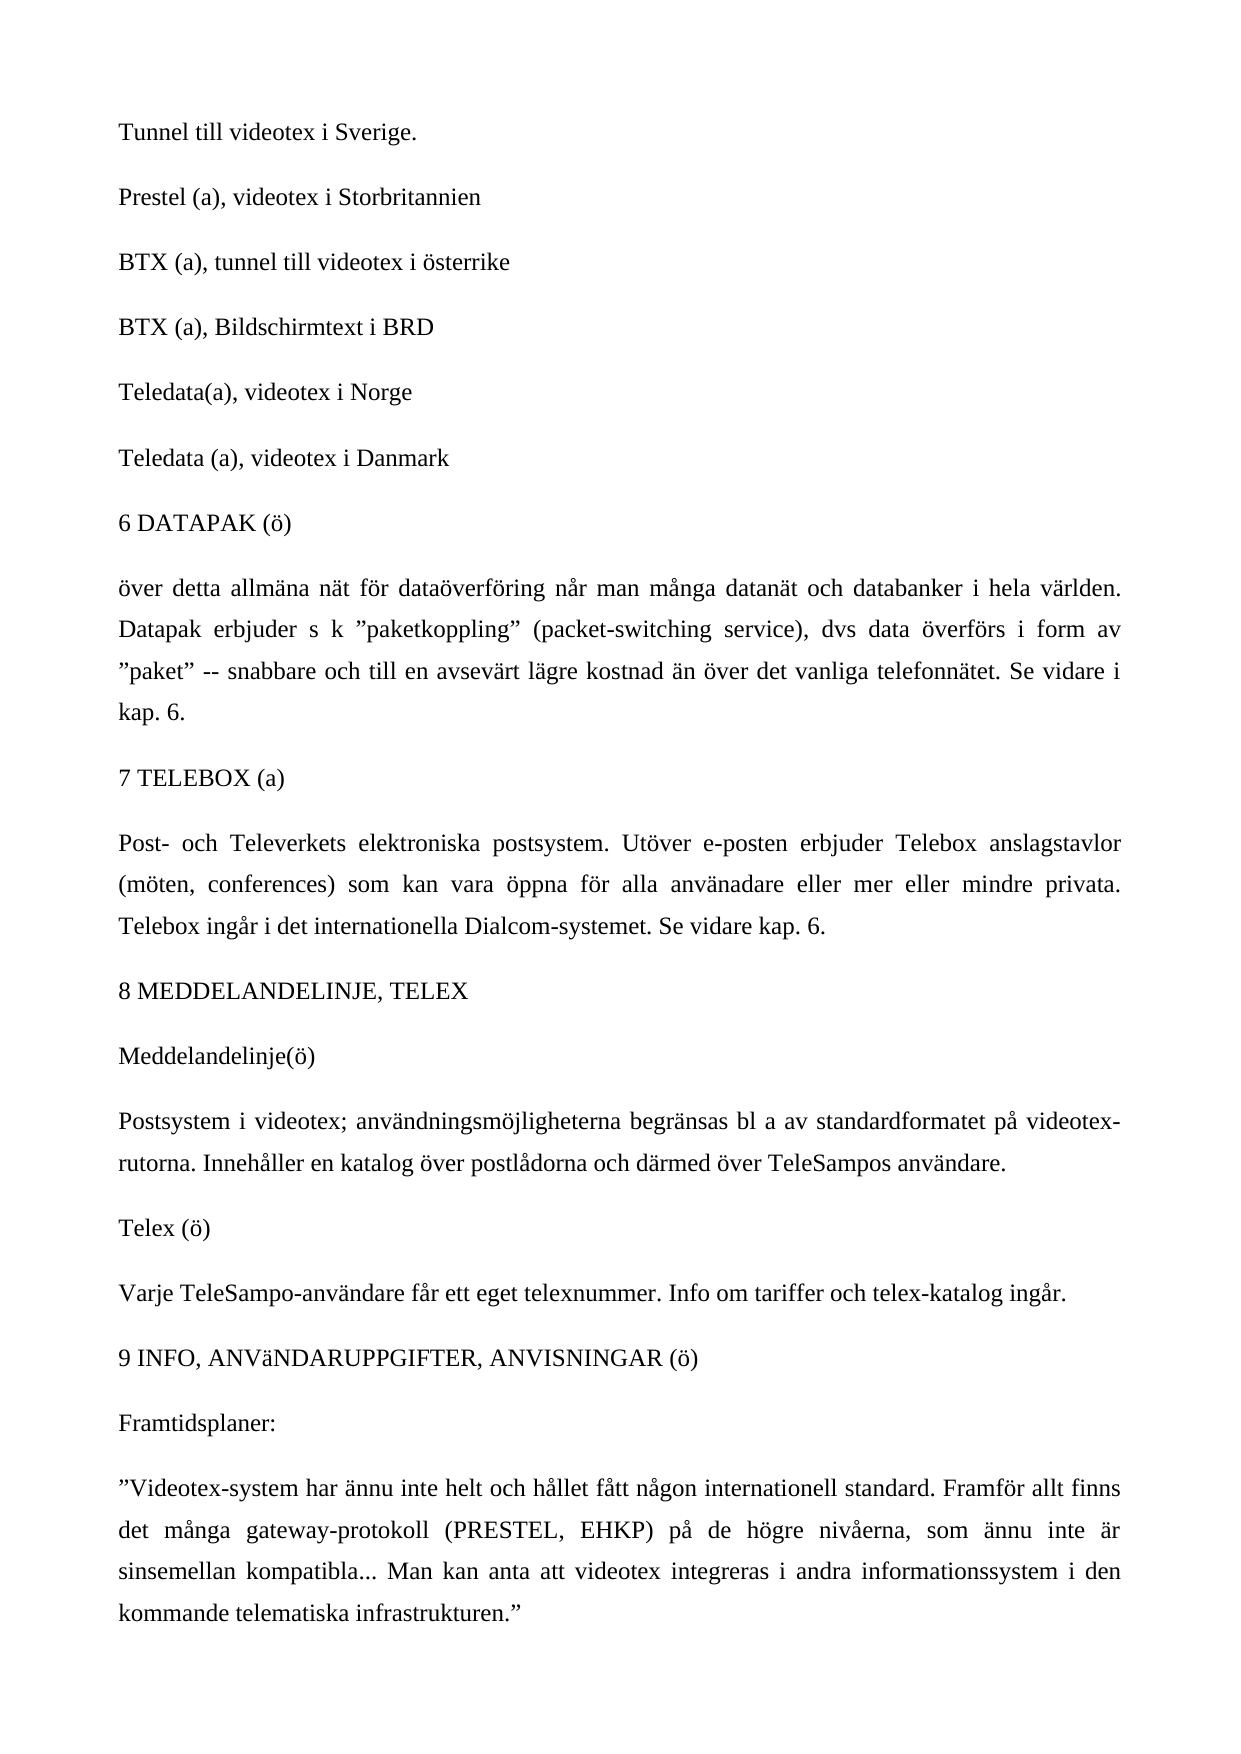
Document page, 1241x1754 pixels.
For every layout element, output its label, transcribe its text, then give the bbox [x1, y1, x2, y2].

text Framtidsplaner: [118, 1409, 1122, 1437]
text BTX (a), tunnel till videotex i österrike [118, 248, 1122, 276]
text Postsystem i videotex; användningsmöjligheterna begränsas bl a av standardformatet på videotex-rutorna. Innehåller en katalog över postlådorna och därmed över TeleSampos användare. [118, 1107, 1122, 1176]
text Teledata(a), videotex i Norge [118, 378, 1122, 406]
text Meddelandelinje(ö) [118, 1042, 1122, 1070]
text Teledata (a), videotex i Danmark [118, 444, 1122, 471]
text Tunnel till videotex i Sverige. [118, 118, 1122, 146]
text 6 DATAPAK (ö) [118, 509, 1122, 536]
text ”Videotex-system har ännu inte helt och hållet fått någon internationell standard. Framför allt finns det många gateway-protokoll (PRESTEL, EHKP) på de högre nivåerna, som ännu inte är sinsemellan kompatibla... Man kan anta att videotex integreras i andra informationssystem i den kommande telematiska infrastrukturen.” [118, 1474, 1122, 1627]
text Post- och Televerkets elektroniska postsystem. Utöver e-posten erbjuder Telebox anslagstavlor (möten, conferences) som kan vara öppna för alla använadare eller mer eller mindre privata. Telebox ingår i det internationella Dialcom-systemet. Se vidare kap. 6. [118, 829, 1122, 939]
text Varje TeleSampo-användare får ett eget telexnummer. Info om tariffer och telex-katalog ingår. [118, 1279, 1122, 1307]
text 8 MEDDELANDELINJE, TELEX [118, 977, 1122, 1005]
text Prestel (a), videotex i Storbritannien [118, 183, 1122, 211]
text BTX (a), Bildschirmtext i BRD [118, 313, 1122, 341]
text över detta allmäna nät för dataöverföring når man många datanät och databanker i hela världen. Datapak erbjuder s k ”paketkoppling” (packet-switching service), dvs data överförs i form av ”paket” -- snabbare och till en avsevärt lägre kostnad än över det vanliga telefonnätet. Se vidare i kap. 6. [118, 574, 1122, 726]
text 7 TELEBOX (a) [118, 764, 1122, 791]
text Telex (ö) [118, 1214, 1122, 1242]
text 9 INFO, ANVäNDARUPPGIFTER, ANVISNINGAR (ö) [118, 1344, 1122, 1372]
